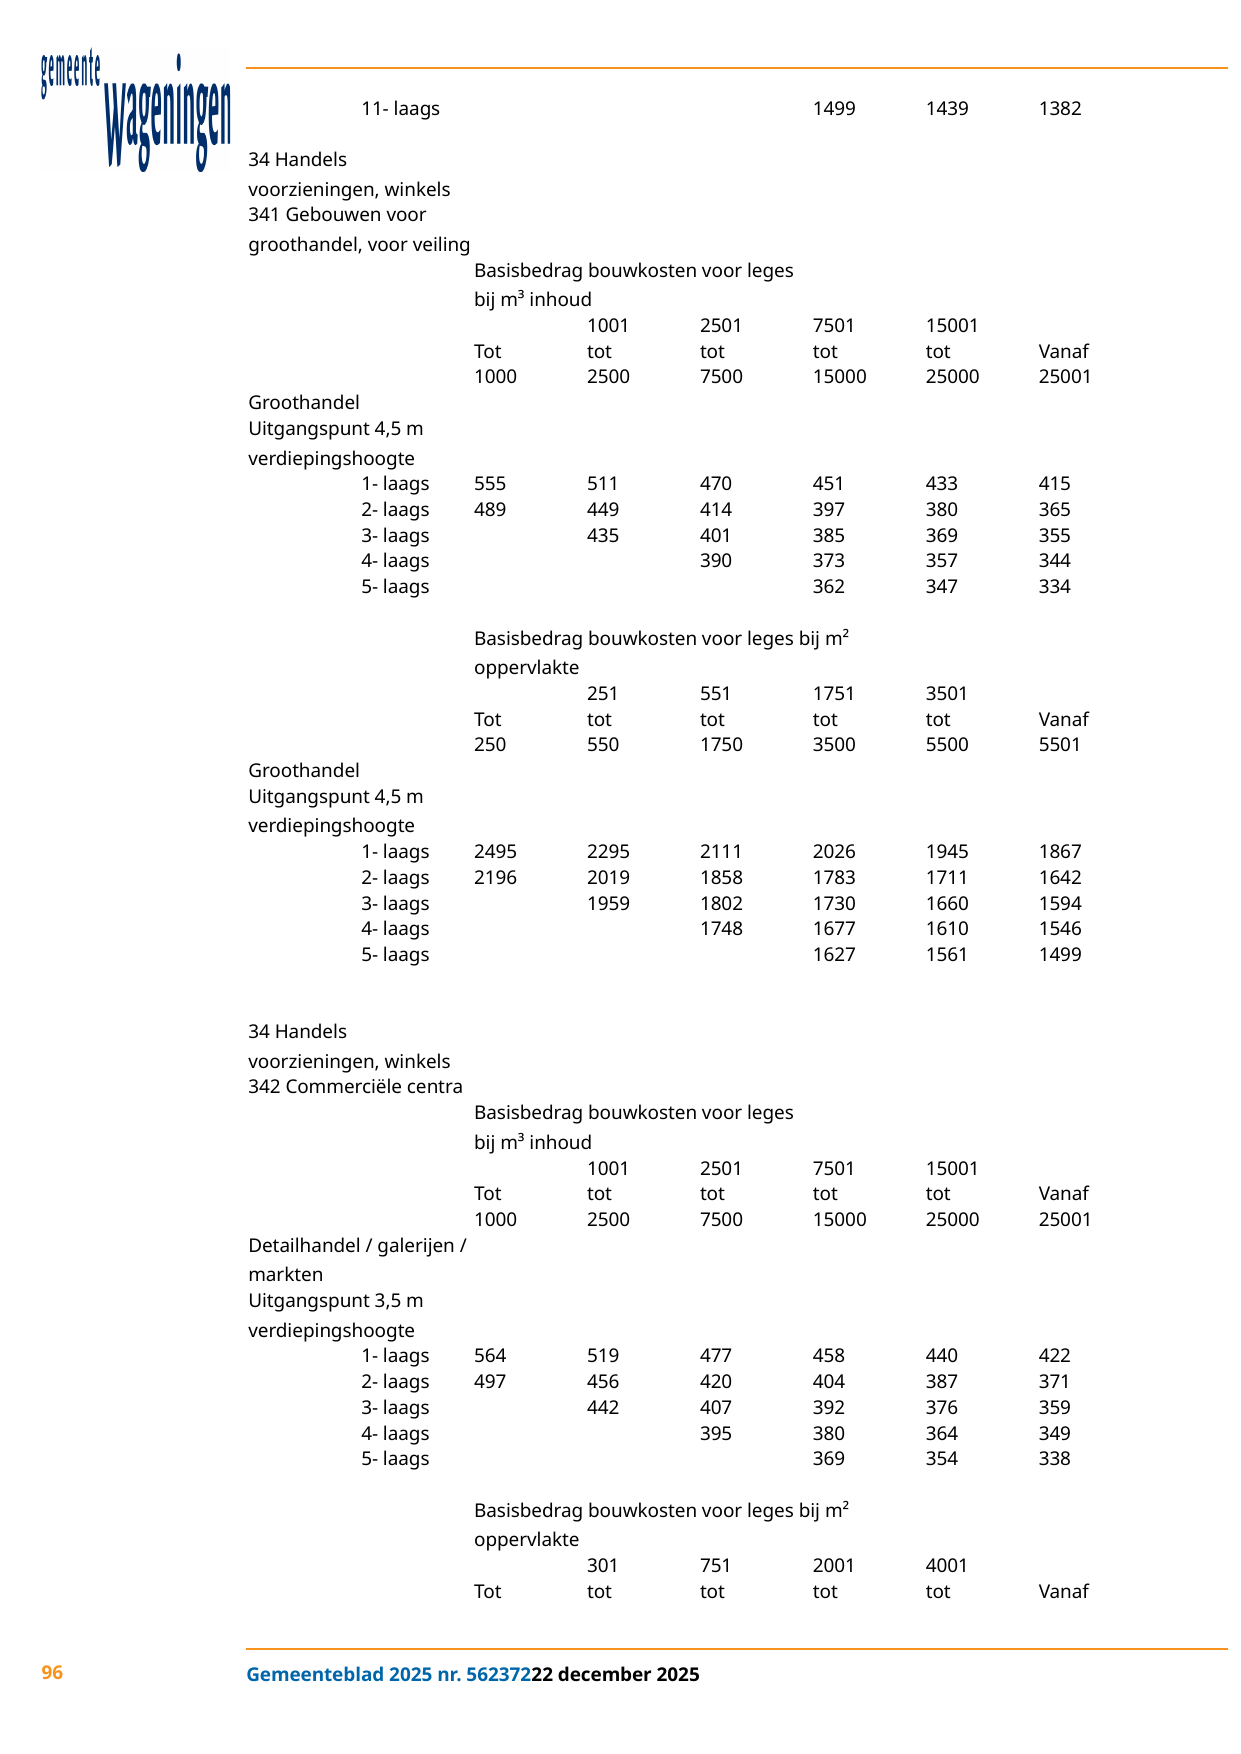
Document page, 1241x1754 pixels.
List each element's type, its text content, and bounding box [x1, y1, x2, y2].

table_cell [926, 993, 1038, 1018]
table_cell [474, 389, 587, 415]
table_cell 15000 [813, 1206, 926, 1232]
table_cell 359 [1039, 1394, 1152, 1420]
table_cell [248, 338, 361, 364]
table_cell [248, 573, 361, 599]
table_cell 357 [926, 548, 1038, 573]
table_cell [926, 757, 1038, 783]
table_cell [813, 599, 926, 625]
table_cell 376 [926, 1394, 1038, 1420]
table_cell [361, 364, 474, 389]
table_cell [587, 1287, 700, 1343]
table_cell [474, 548, 587, 573]
table_cell [474, 415, 587, 470]
table_cell [248, 864, 361, 890]
table_cell [926, 1100, 1038, 1155]
table_cell 1- laags [361, 838, 474, 864]
table_cell [474, 757, 587, 783]
table_cell [587, 916, 700, 941]
table_cell 2495 [474, 838, 587, 864]
table_cell [361, 993, 474, 1018]
table_cell 1001 [587, 312, 700, 338]
table_cell tot [587, 338, 700, 364]
table_cell [361, 121, 474, 146]
table_cell 4- laags [361, 916, 474, 941]
table_cell 1751 [813, 680, 926, 706]
table_cell 401 [700, 522, 813, 548]
table_cell tot [813, 1181, 926, 1206]
table_cell Tot [474, 1578, 587, 1604]
table_cell [700, 573, 813, 599]
table_cell [700, 941, 813, 967]
table_cell [813, 1232, 926, 1287]
table_cell 380 [926, 496, 1038, 522]
table_cell [1039, 680, 1152, 706]
table_cell tot [587, 1578, 700, 1604]
table_cell 555 [474, 470, 587, 496]
table_cell [700, 783, 813, 838]
table_cell [700, 1287, 813, 1343]
table_cell [926, 783, 1038, 838]
table_cell Groothandel [248, 757, 361, 783]
table_cell 1000 [474, 1206, 587, 1232]
table_cell [361, 1552, 474, 1578]
table_cell 3- laags [361, 1394, 474, 1420]
table_cell [700, 415, 813, 470]
table_cell 344 [1039, 548, 1152, 573]
table_cell [474, 146, 587, 202]
table_cell 371 [1039, 1368, 1152, 1394]
table_cell [587, 941, 700, 967]
table_cell [474, 783, 587, 838]
table_cell [248, 121, 361, 146]
table_cell [926, 257, 1038, 312]
table_cell [587, 415, 700, 470]
table_cell [1039, 625, 1152, 680]
table_cell [587, 993, 700, 1018]
table_cell 1- laags [361, 1343, 474, 1368]
table_cell [474, 941, 587, 967]
table_cell [926, 146, 1038, 202]
table_cell tot [926, 706, 1038, 732]
table_cell 451 [813, 470, 926, 496]
table_cell [700, 202, 813, 257]
table_cell 414 [700, 496, 813, 522]
table_cell 355 [1039, 522, 1152, 548]
table_cell 1750 [700, 732, 813, 757]
table_cell 435 [587, 522, 700, 548]
table_cell 369 [813, 1446, 926, 1471]
table_cell [926, 202, 1038, 257]
table_cell [700, 389, 813, 415]
table_cell [587, 548, 700, 573]
table_cell [926, 121, 1038, 146]
table_cell [248, 548, 361, 573]
table_cell [813, 121, 926, 146]
table_cell [248, 1420, 361, 1446]
table_cell [474, 1552, 587, 1578]
table_cell 2019 [587, 864, 700, 890]
table_cell tot [700, 706, 813, 732]
table_cell [926, 1497, 1038, 1552]
table_cell [248, 916, 361, 941]
table_cell [248, 1578, 361, 1604]
table_cell 7500 [700, 364, 813, 389]
table_cell [1039, 1155, 1152, 1181]
table_cell [361, 1471, 474, 1497]
table_cell [248, 941, 361, 967]
table_cell [926, 1019, 1038, 1074]
table_cell 449 [587, 496, 700, 522]
table_cell tot [926, 1181, 1038, 1206]
table_cell 2111 [700, 838, 813, 864]
table_cell 1561 [926, 941, 1038, 967]
table_cell [587, 202, 700, 257]
table_cell [474, 680, 587, 706]
table_cell Uitgangspunt 4,5 m verdiepingshoogte [248, 415, 474, 470]
table_cell [248, 1497, 361, 1552]
table_cell [926, 625, 1038, 680]
table_cell 7501 [813, 312, 926, 338]
table_cell 5- laags [361, 941, 474, 967]
table_cell [474, 916, 587, 941]
table_cell [813, 1471, 926, 1497]
table_cell 1711 [926, 864, 1038, 890]
table_cell 415 [1039, 470, 1152, 496]
table_cell 2500 [587, 364, 700, 389]
table_cell 1627 [813, 941, 926, 967]
table_cell [587, 967, 700, 993]
table_cell 1660 [926, 890, 1038, 916]
table_cell [700, 1446, 813, 1471]
table_cell [1039, 1074, 1152, 1099]
table_cell 397 [813, 496, 926, 522]
table_cell [248, 1155, 361, 1181]
table_cell [700, 993, 813, 1018]
table_cell [813, 967, 926, 993]
table_cell [248, 1368, 361, 1394]
table_cell 250 [474, 732, 587, 757]
table_cell 420 [700, 1368, 813, 1394]
table_cell 1499 [813, 95, 926, 121]
table_cell 15001 [926, 312, 1038, 338]
table_cell [474, 967, 587, 993]
table_cell 11- laags [361, 95, 474, 121]
table_cell [700, 967, 813, 993]
table_cell 422 [1039, 1343, 1152, 1368]
table_cell 751 [700, 1552, 813, 1578]
table_cell 1748 [700, 916, 813, 941]
table_cell [1039, 1552, 1152, 1578]
table_cell [1039, 1232, 1152, 1287]
table_cell [1039, 389, 1152, 415]
table_cell [926, 599, 1038, 625]
table_cell 385 [813, 522, 926, 548]
table_cell [587, 95, 700, 121]
table_cell Vanaf [1039, 338, 1152, 364]
table_cell [587, 757, 700, 783]
table_cell [587, 1446, 700, 1471]
table_cell 4001 [926, 1552, 1038, 1578]
table_cell [248, 1181, 361, 1206]
table_cell [813, 389, 926, 415]
table_cell 2001 [813, 1552, 926, 1578]
table_cell [1039, 783, 1152, 838]
table_cell [361, 680, 474, 706]
table_cell [587, 573, 700, 599]
table_cell 1- laags [361, 470, 474, 496]
table_cell [474, 312, 587, 338]
table_cell [926, 1074, 1038, 1099]
table_cell 1802 [700, 890, 813, 916]
table_cell [1039, 257, 1152, 312]
table_cell 3- laags [361, 522, 474, 548]
table_cell 1001 [587, 1155, 700, 1181]
table_cell [1039, 146, 1152, 202]
table_cell [474, 1074, 587, 1099]
table_cell [813, 1074, 926, 1099]
table_cell 470 [700, 470, 813, 496]
table_cell 2026 [813, 838, 926, 864]
table_cell [1039, 757, 1152, 783]
table_cell [1039, 993, 1152, 1018]
table_cell [361, 625, 474, 680]
table_cell tot [813, 706, 926, 732]
table_cell [248, 706, 361, 732]
table_cell [361, 1497, 474, 1552]
table_cell 1499 [1039, 941, 1152, 967]
table_cell [1039, 1287, 1152, 1343]
picture [41, 47, 231, 172]
table_cell Uitgangspunt 4,5 m verdiepingshoogte [248, 783, 474, 838]
table_cell 5- laags [361, 1446, 474, 1471]
table_cell [474, 1420, 587, 1446]
table_cell 2295 [587, 838, 700, 864]
table_cell 1677 [813, 916, 926, 941]
table_cell [361, 1100, 474, 1155]
table_cell [587, 1019, 700, 1074]
table_cell 551 [700, 680, 813, 706]
table_cell [587, 146, 700, 202]
table_cell [248, 470, 361, 496]
table_cell [248, 364, 361, 389]
table_cell [474, 1287, 587, 1343]
table_cell [474, 1155, 587, 1181]
table_cell [926, 967, 1038, 993]
table_cell [1039, 121, 1152, 146]
table_cell [361, 312, 474, 338]
table_cell [1039, 599, 1152, 625]
table_cell [474, 890, 587, 916]
table_cell 2- laags [361, 864, 474, 890]
table_cell [813, 1019, 926, 1074]
table_cell [587, 1420, 700, 1446]
table_cell 1439 [926, 95, 1038, 121]
table_cell tot [587, 1181, 700, 1206]
table_cell [361, 389, 474, 415]
table_cell [1039, 1019, 1152, 1074]
table_cell [700, 1471, 813, 1497]
table_cell 1546 [1039, 916, 1152, 941]
table_cell [813, 202, 926, 257]
table_cell [474, 573, 587, 599]
table_cell 1945 [926, 838, 1038, 864]
table_cell [361, 706, 474, 732]
table_cell [813, 257, 926, 312]
table_cell 364 [926, 1420, 1038, 1446]
table_cell 5- laags [361, 573, 474, 599]
table_cell tot [700, 1578, 813, 1604]
table_cell [700, 95, 813, 121]
table_cell Basisbedrag bouwkosten voor leges bij m² oppervlakte [474, 625, 926, 680]
table_cell 3501 [926, 680, 1038, 706]
table_cell 407 [700, 1394, 813, 1420]
table_cell [474, 1446, 587, 1471]
table_cell 25000 [926, 1206, 1038, 1232]
table_cell [813, 1287, 926, 1343]
table_cell 2501 [700, 312, 813, 338]
table_cell tot [926, 338, 1038, 364]
table_cell [474, 1471, 587, 1497]
table_cell 334 [1039, 573, 1152, 599]
table_cell [474, 1232, 587, 1287]
table_cell 1959 [587, 890, 700, 916]
table_cell [474, 599, 587, 625]
table_cell [813, 757, 926, 783]
table_cell [248, 838, 361, 864]
table_cell [1039, 1471, 1152, 1497]
table_cell 392 [813, 1394, 926, 1420]
table_cell 373 [813, 548, 926, 573]
table_cell [248, 967, 361, 993]
table_cell [587, 1232, 700, 1287]
table_cell [474, 202, 587, 257]
table_cell tot [813, 1578, 926, 1604]
table_cell [926, 1287, 1038, 1343]
table_cell [361, 599, 474, 625]
table_cell Uitgangspunt 3,5 m verdiepingshoogte [248, 1287, 474, 1343]
table_cell [248, 1394, 361, 1420]
table_cell 477 [700, 1343, 813, 1368]
table_cell 1867 [1039, 838, 1152, 864]
table_cell [361, 1206, 474, 1232]
table_cell 338 [1039, 1446, 1152, 1471]
table_cell [926, 1232, 1038, 1287]
table_cell 341 Gebouwen voor groothandel, voor veiling [248, 202, 474, 257]
table_cell [361, 1578, 474, 1604]
table_cell [248, 890, 361, 916]
table_cell [248, 1100, 361, 1155]
table_cell 349 [1039, 1420, 1152, 1446]
table_cell 458 [813, 1343, 926, 1368]
table_cell [248, 599, 361, 625]
table_cell tot [587, 706, 700, 732]
table_cell tot [813, 338, 926, 364]
table_cell 342 Commerciële centra [248, 1074, 474, 1099]
table_cell 4- laags [361, 1420, 474, 1446]
table_cell 550 [587, 732, 700, 757]
table_cell [361, 338, 474, 364]
table_cell 440 [926, 1343, 1038, 1368]
table_cell [926, 415, 1038, 470]
table_cell 2196 [474, 864, 587, 890]
table_cell [248, 522, 361, 548]
table_cell [1039, 1497, 1152, 1552]
table_cell [700, 1232, 813, 1287]
table_cell tot [700, 338, 813, 364]
table_cell Basisbedrag bouwkosten voor leges bij m² oppervlakte [474, 1497, 926, 1552]
table_cell 7501 [813, 1155, 926, 1181]
table_cell 1594 [1039, 890, 1152, 916]
table_cell [700, 1019, 813, 1074]
table_cell Groothandel [248, 389, 361, 415]
table_cell [1039, 202, 1152, 257]
table_cell [1039, 1100, 1152, 1155]
table_cell 3- laags [361, 890, 474, 916]
table_cell [248, 732, 361, 757]
table_cell [248, 680, 361, 706]
table_cell 34 Handels voorzieningen, winkels [248, 146, 474, 202]
table_cell 15000 [813, 364, 926, 389]
table_cell tot [926, 1578, 1038, 1604]
table_cell 1000 [474, 364, 587, 389]
table_cell [248, 257, 361, 312]
table_cell 1730 [813, 890, 926, 916]
table_cell [361, 732, 474, 757]
table_cell [1039, 967, 1152, 993]
table_cell [587, 1471, 700, 1497]
table_cell 362 [813, 573, 926, 599]
table_cell [700, 1074, 813, 1099]
table_cell Detailhandel / galerijen / markten [248, 1232, 474, 1287]
table_cell 1858 [700, 864, 813, 890]
table_cell 347 [926, 573, 1038, 599]
table_cell [474, 95, 587, 121]
table_cell [587, 389, 700, 415]
table_cell 369 [926, 522, 1038, 548]
table_cell 2500 [587, 1206, 700, 1232]
table_cell 34 Handels voorzieningen, winkels [248, 1019, 474, 1074]
table_cell [474, 522, 587, 548]
table_cell [248, 625, 361, 680]
table_cell 2- laags [361, 496, 474, 522]
table_cell [813, 1100, 926, 1155]
table_cell 5500 [926, 732, 1038, 757]
table_cell Vanaf [1039, 706, 1152, 732]
table_cell 456 [587, 1368, 700, 1394]
table_cell 25001 [1039, 1206, 1152, 1232]
table_cell 442 [587, 1394, 700, 1420]
table_cell 387 [926, 1368, 1038, 1394]
table_cell Tot [474, 706, 587, 732]
table_cell [813, 146, 926, 202]
table_cell [248, 312, 361, 338]
table_cell Vanaf [1039, 1181, 1152, 1206]
table_cell [813, 993, 926, 1018]
table_cell 1382 [1039, 95, 1152, 121]
table_cell [1039, 312, 1152, 338]
table_cell [248, 1471, 361, 1497]
table_cell Tot [474, 338, 587, 364]
table_cell 2- laags [361, 1368, 474, 1394]
table_cell [700, 599, 813, 625]
table_cell [248, 496, 361, 522]
table_cell [248, 1446, 361, 1471]
table_cell 489 [474, 496, 587, 522]
table_cell [1039, 415, 1152, 470]
table_cell [474, 1394, 587, 1420]
table_cell [248, 993, 361, 1018]
table_cell 354 [926, 1446, 1038, 1471]
table_cell [587, 121, 700, 146]
table_cell 404 [813, 1368, 926, 1394]
table_cell [700, 121, 813, 146]
table_cell [248, 1343, 361, 1368]
table_cell 2501 [700, 1155, 813, 1181]
table_cell [813, 783, 926, 838]
table_cell 15001 [926, 1155, 1038, 1181]
table_cell [700, 146, 813, 202]
table_cell 4- laags [361, 548, 474, 573]
table_cell [813, 415, 926, 470]
table_cell 5501 [1039, 732, 1152, 757]
table_cell [248, 1552, 361, 1578]
table_cell tot [700, 1181, 813, 1206]
table_cell [474, 121, 587, 146]
table_cell [926, 1471, 1038, 1497]
table_cell Basisbedrag bouwkosten voor leges bij m³ inhoud [474, 257, 813, 312]
table_cell 365 [1039, 496, 1152, 522]
table_cell 433 [926, 470, 1038, 496]
table_cell Basisbedrag bouwkosten voor leges bij m³ inhoud [474, 1100, 813, 1155]
table_cell 390 [700, 548, 813, 573]
table_cell 511 [587, 470, 700, 496]
table_cell Vanaf [1039, 1578, 1152, 1604]
table_cell [474, 993, 587, 1018]
table_cell 380 [813, 1420, 926, 1446]
table_cell [248, 95, 361, 121]
table_cell 25001 [1039, 364, 1152, 389]
table_cell [587, 599, 700, 625]
table_cell [361, 1155, 474, 1181]
table_cell [700, 757, 813, 783]
table_cell 564 [474, 1343, 587, 1368]
table_cell [926, 389, 1038, 415]
table_cell Tot [474, 1181, 587, 1206]
table_cell 519 [587, 1343, 700, 1368]
table_cell [587, 783, 700, 838]
table_cell 251 [587, 680, 700, 706]
table_cell 1610 [926, 916, 1038, 941]
table_cell 301 [587, 1552, 700, 1578]
table_cell [361, 257, 474, 312]
table_cell 1783 [813, 864, 926, 890]
table_cell 7500 [700, 1206, 813, 1232]
table_cell [474, 1019, 587, 1074]
table_cell 3500 [813, 732, 926, 757]
table_cell [361, 757, 474, 783]
table_cell 25000 [926, 364, 1038, 389]
table_cell [587, 1074, 700, 1099]
table_cell 395 [700, 1420, 813, 1446]
table_cell 1642 [1039, 864, 1152, 890]
table_cell [361, 967, 474, 993]
table_cell [361, 1181, 474, 1206]
table_cell 497 [474, 1368, 587, 1394]
table_cell [248, 1206, 361, 1232]
